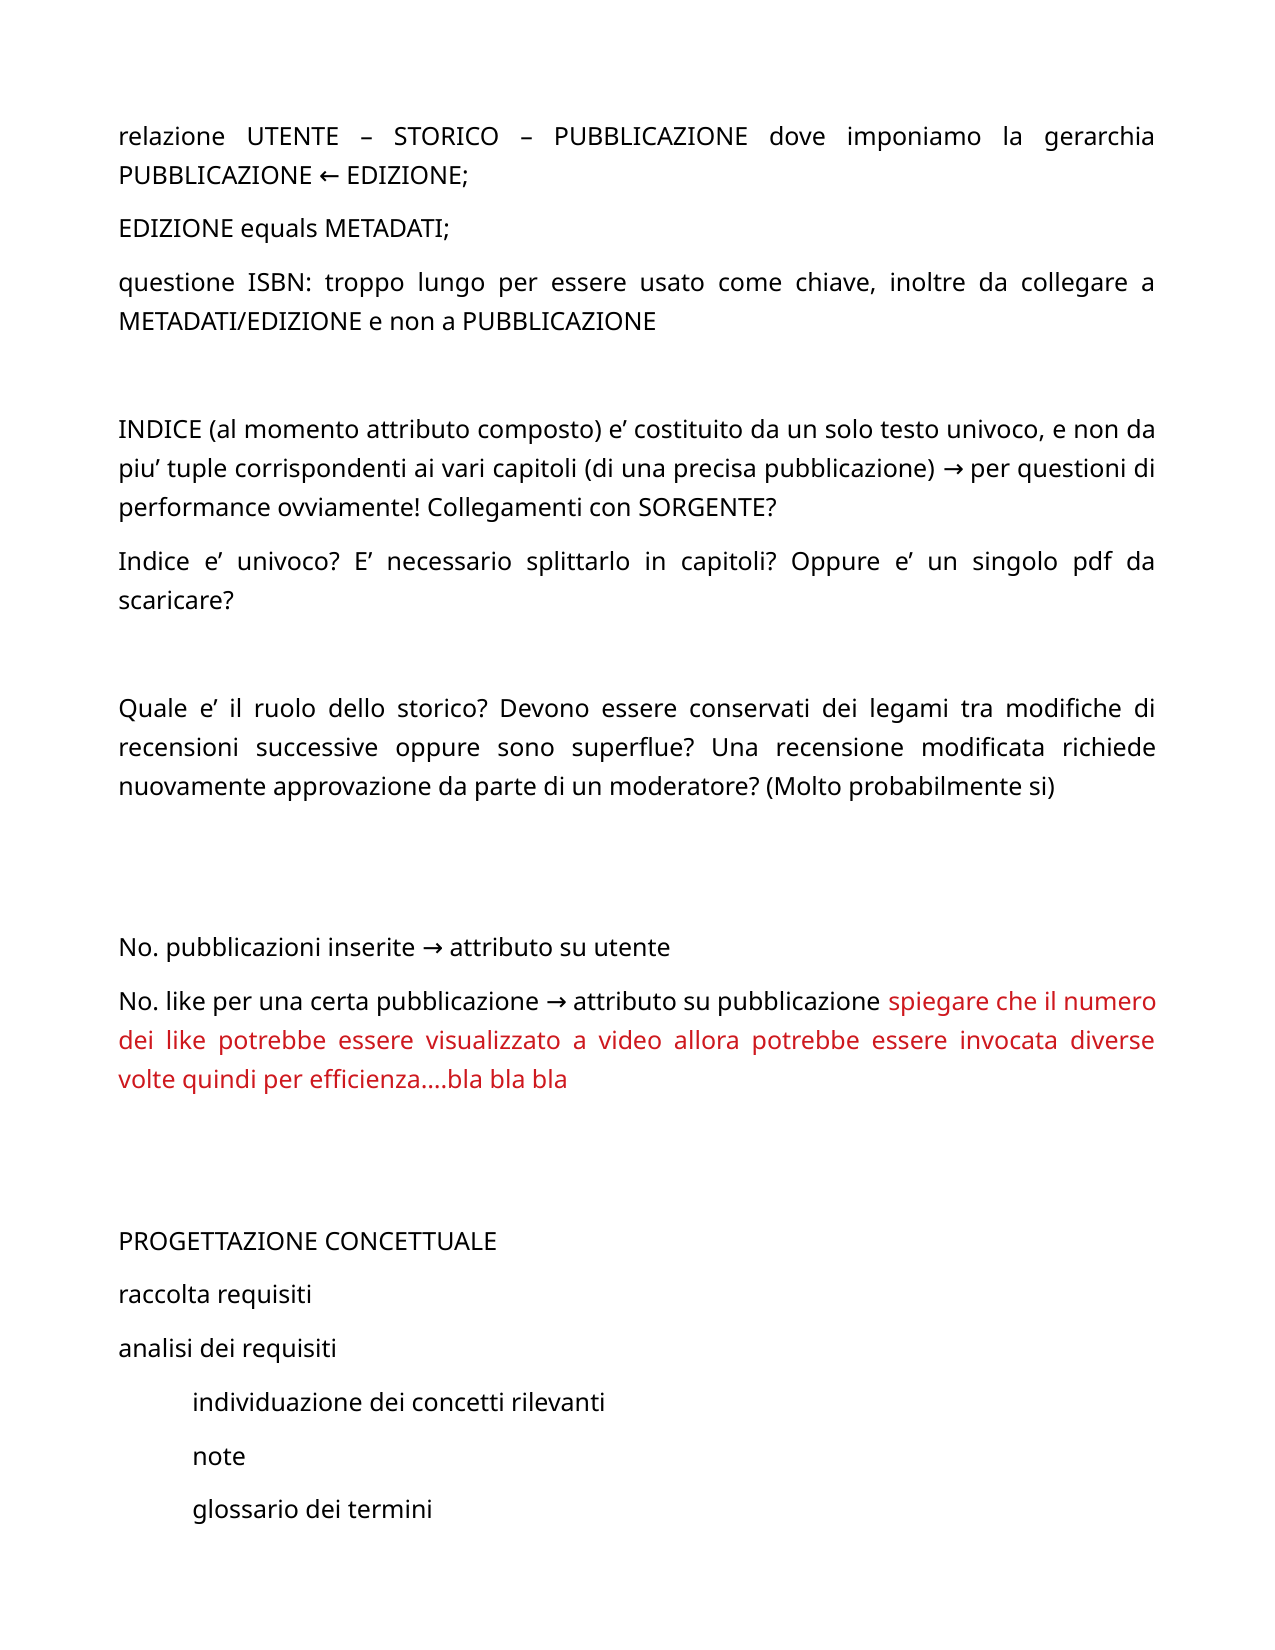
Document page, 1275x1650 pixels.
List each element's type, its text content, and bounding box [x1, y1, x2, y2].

text Indice e’ univoco? E’ necessario splittarlo in capitoli? Oppure e’ un singolo pdf da scaricare? [118, 543, 1157, 617]
text No. pubblicazioni inserite → attributo su utente [118, 930, 1157, 964]
text raccolta requisiti [118, 1277, 1157, 1311]
text individuazione dei concetti rilevanti [118, 1384, 1157, 1418]
text analisi dei requisiti [118, 1331, 1157, 1365]
text INDICE (al momento attributo composto) e’ costituito da un solo testo univoco, e non da piu’ tuple corrispondenti ai vari capitoli (di una precisa pubblicazione) → per questioni di performance ovviamente! Collegamenti con SORGENTE? [118, 411, 1157, 524]
text No. like per una certa pubblicazione → attributo su pubblicazione spiegare che il numero dei like potrebbe essere visualizzato a video allora potrebbe essere invocata diverse volte quindi per efficienza….bla bla bla [118, 983, 1157, 1096]
text Quale e’ il ruolo dello storico? Devono essere conservati dei legami tra modifiche di recensioni successive oppure sono superflue? Una recensione modificata richiede nuovamente approvazione da parte di un moderatore? (Molto probabilmente si) [118, 690, 1157, 803]
text questione ISBN: troppo lungo per essere usato come chiave, inoltre da collegare a METADATI/EDIZIONE e non a PUBBLICAZIONE [118, 265, 1157, 338]
text PROGETTAZIONE CONCETTUALE [118, 1223, 1157, 1257]
text note [118, 1438, 1157, 1472]
text EDIZIONE equals METADATI; [118, 211, 1157, 245]
text glossario dei termini [118, 1492, 1157, 1526]
text relazione UTENTE – STORICO – PUBBLICAZIONE dove imponiamo la gerarchia PUBBLICAZIONE ← EDIZIONE; [118, 118, 1157, 191]
